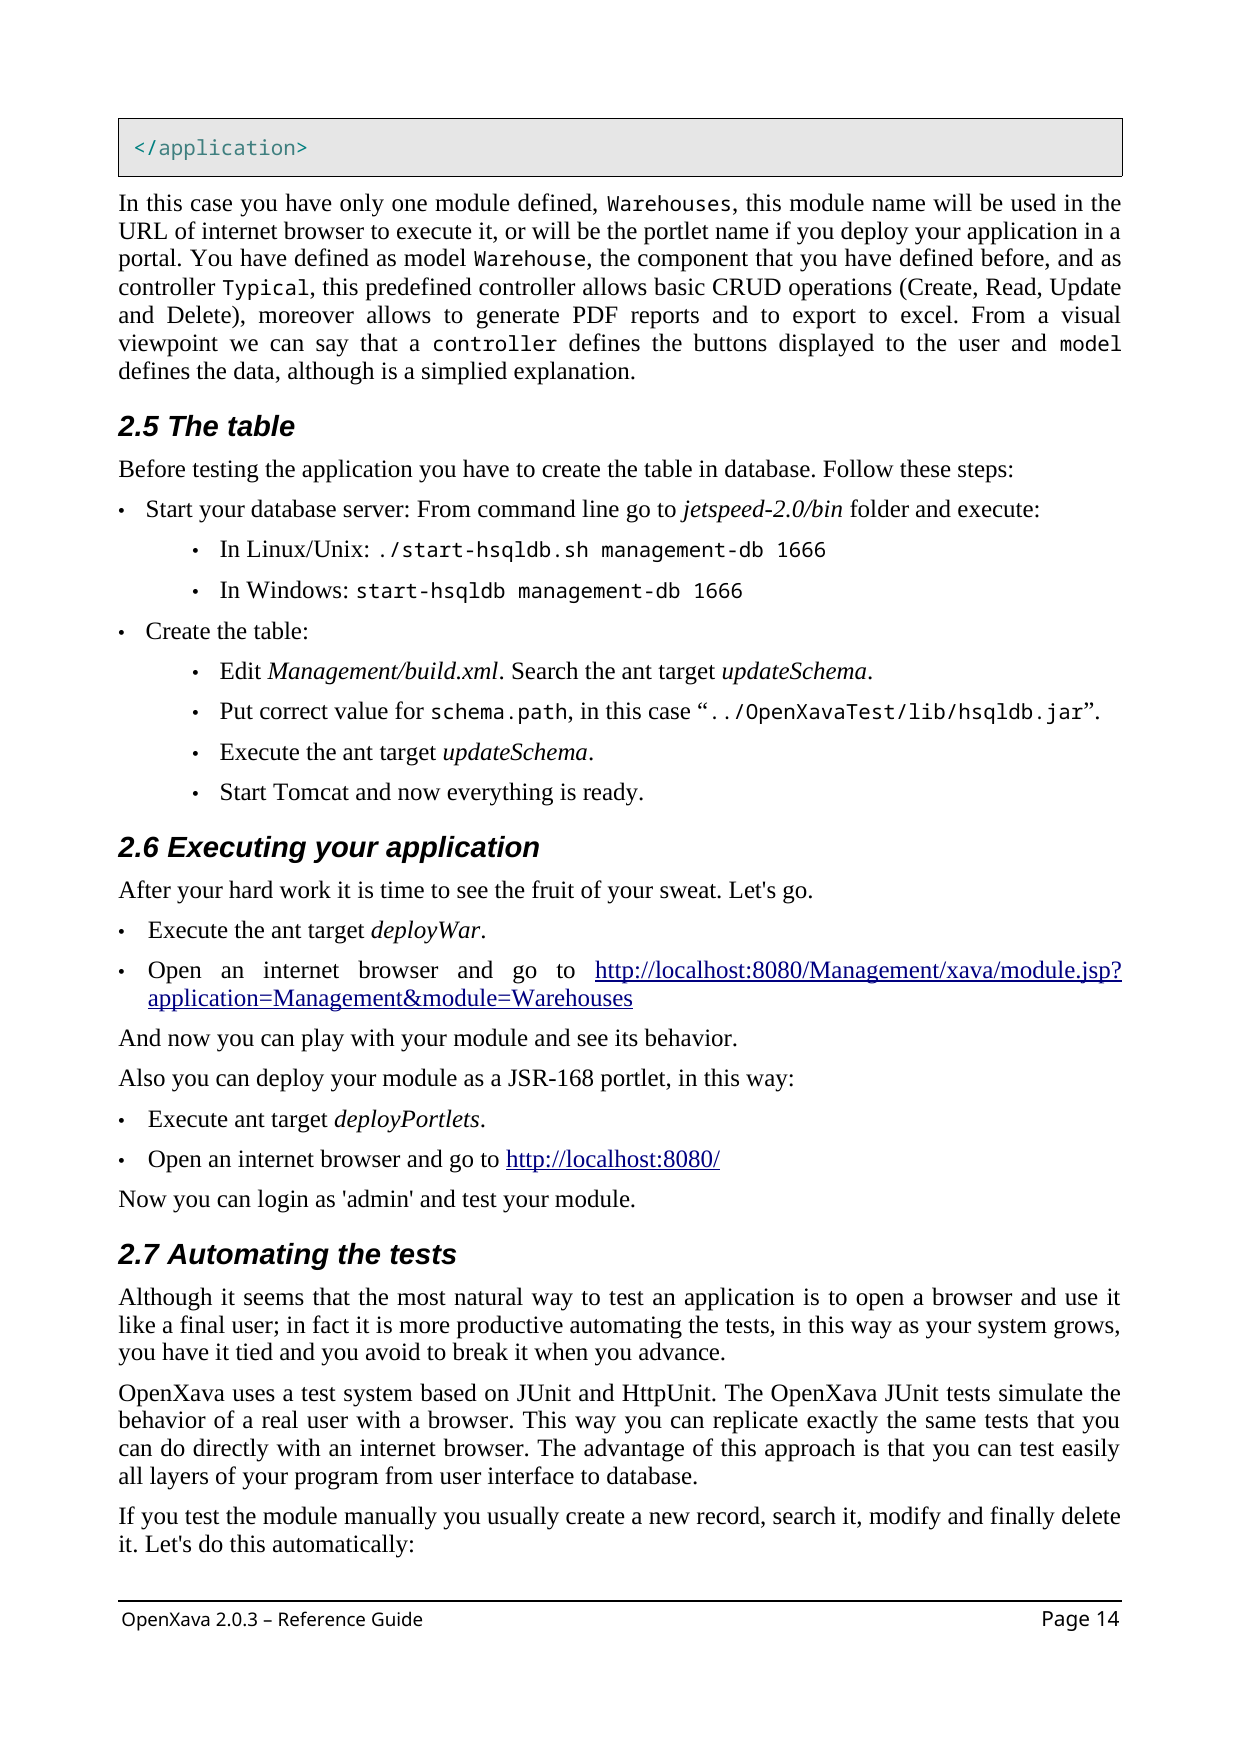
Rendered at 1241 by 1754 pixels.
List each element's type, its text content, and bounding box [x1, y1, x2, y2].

list Start your database server: From command line go to jetspeed-2.0/bin folder and execute: [118, 495, 1122, 523]
list Execute the ant target deployWar. [118, 916, 1122, 944]
text In this case you have only one module defined, Warehouses, this module name will be used in the URL of internet browser to execute it, or will be the portlet name if you deploy your application in a portal. You have defined as model Warehouse, the component that you have defined before, and as controller Typical, this predefined controller allows basic CRUD operations (Create, Read, Update and Delete), moreover allows to generate PDF reports and to export to excel. From a visual viewpoint we can say that a controller defines the buttons displayed to the user and model defines the data, although is a simplied explanation. [118, 189, 1122, 385]
list Open an internet browser and go to http://localhost:8080/ [118, 1145, 1122, 1173]
text Also you can deploy your module as a JSR-168 portlet, in this way: [118, 1064, 1122, 1092]
list Edit Management/build.xml. Search the ant target updateSchema. [192, 657, 1122, 685]
list Put correct value for schema.path, in this case “../OpenXavaTest/lib/hsqldb.jar”. [192, 697, 1122, 725]
list Start Tomcat and now everything is ready. [192, 778, 1122, 806]
text </application> [119, 119, 1122, 176]
list In Linux/Unix: ./start-hsqldb.sh management-db 1666 [192, 535, 1122, 563]
subtitle Executing your application [118, 831, 1122, 863]
text If you test the module manually you usually create a new record, search it, modify and finally delete it. Let's do this automatically: [118, 1502, 1122, 1557]
list In Windows: start-hsqldb management-db 1666 [192, 576, 1122, 604]
list Open an internet browser and go to http://localhost:8080/Management/xava/module.jsp?application=Management&module=Warehouses [118, 956, 1122, 1012]
subtitle Automating the tests [118, 1238, 1122, 1271]
list Execute the ant target updateSchema. [192, 738, 1122, 766]
text Although it seems that the most natural way to test an application is to open a browser and use it like a final user; in fact it is more productive automating the tests, in this way as your system grows, you have it tied and you avoid to break it when you advance. [118, 1283, 1122, 1366]
list Create the table: [118, 617, 1122, 644]
text Now you can login as 'admin' and test your module. [118, 1185, 1122, 1213]
text OpenXava uses a test system based on JUnit and HttpUnit. The OpenXava JUnit tests simulate the behavior of a real user with a browser. This way you can replicate exactly the same tests that you can do directly with an internet browser. The advantage of this approach is that you can test easily all layers of your program from user interface to database. [118, 1379, 1122, 1489]
text Before testing the application you have to create the table in database. Follow these steps: [118, 455, 1122, 483]
text And now you can play with your module and see its behavior. [118, 1024, 1122, 1052]
list Execute ant target deployPortlets. [118, 1105, 1122, 1132]
subtitle The table [118, 410, 1122, 442]
text After your hard work it is time to see the fruit of your sweat. Let's go. [118, 876, 1122, 904]
